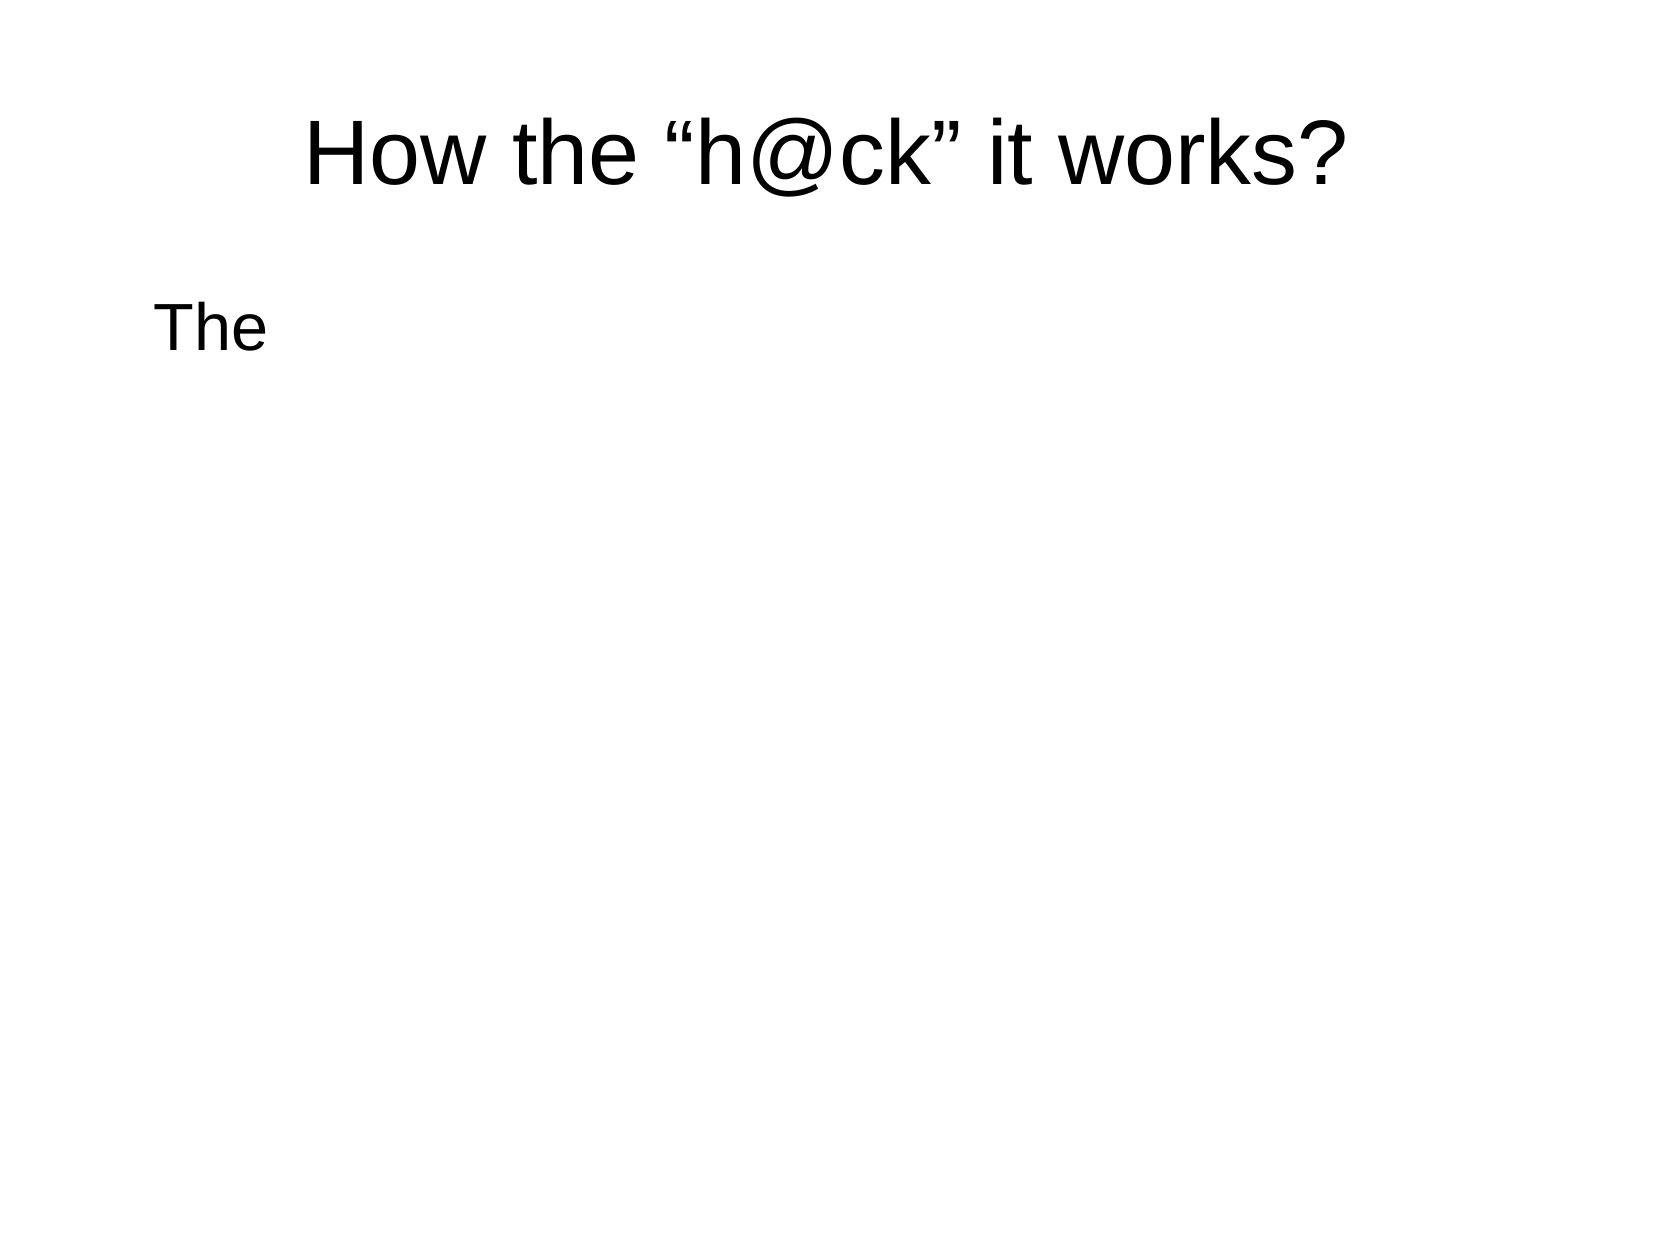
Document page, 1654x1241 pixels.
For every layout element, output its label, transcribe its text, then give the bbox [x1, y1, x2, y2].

list The [82, 290, 1571, 1010]
title How the “h@ck” it works? [82, 49, 1571, 257]
